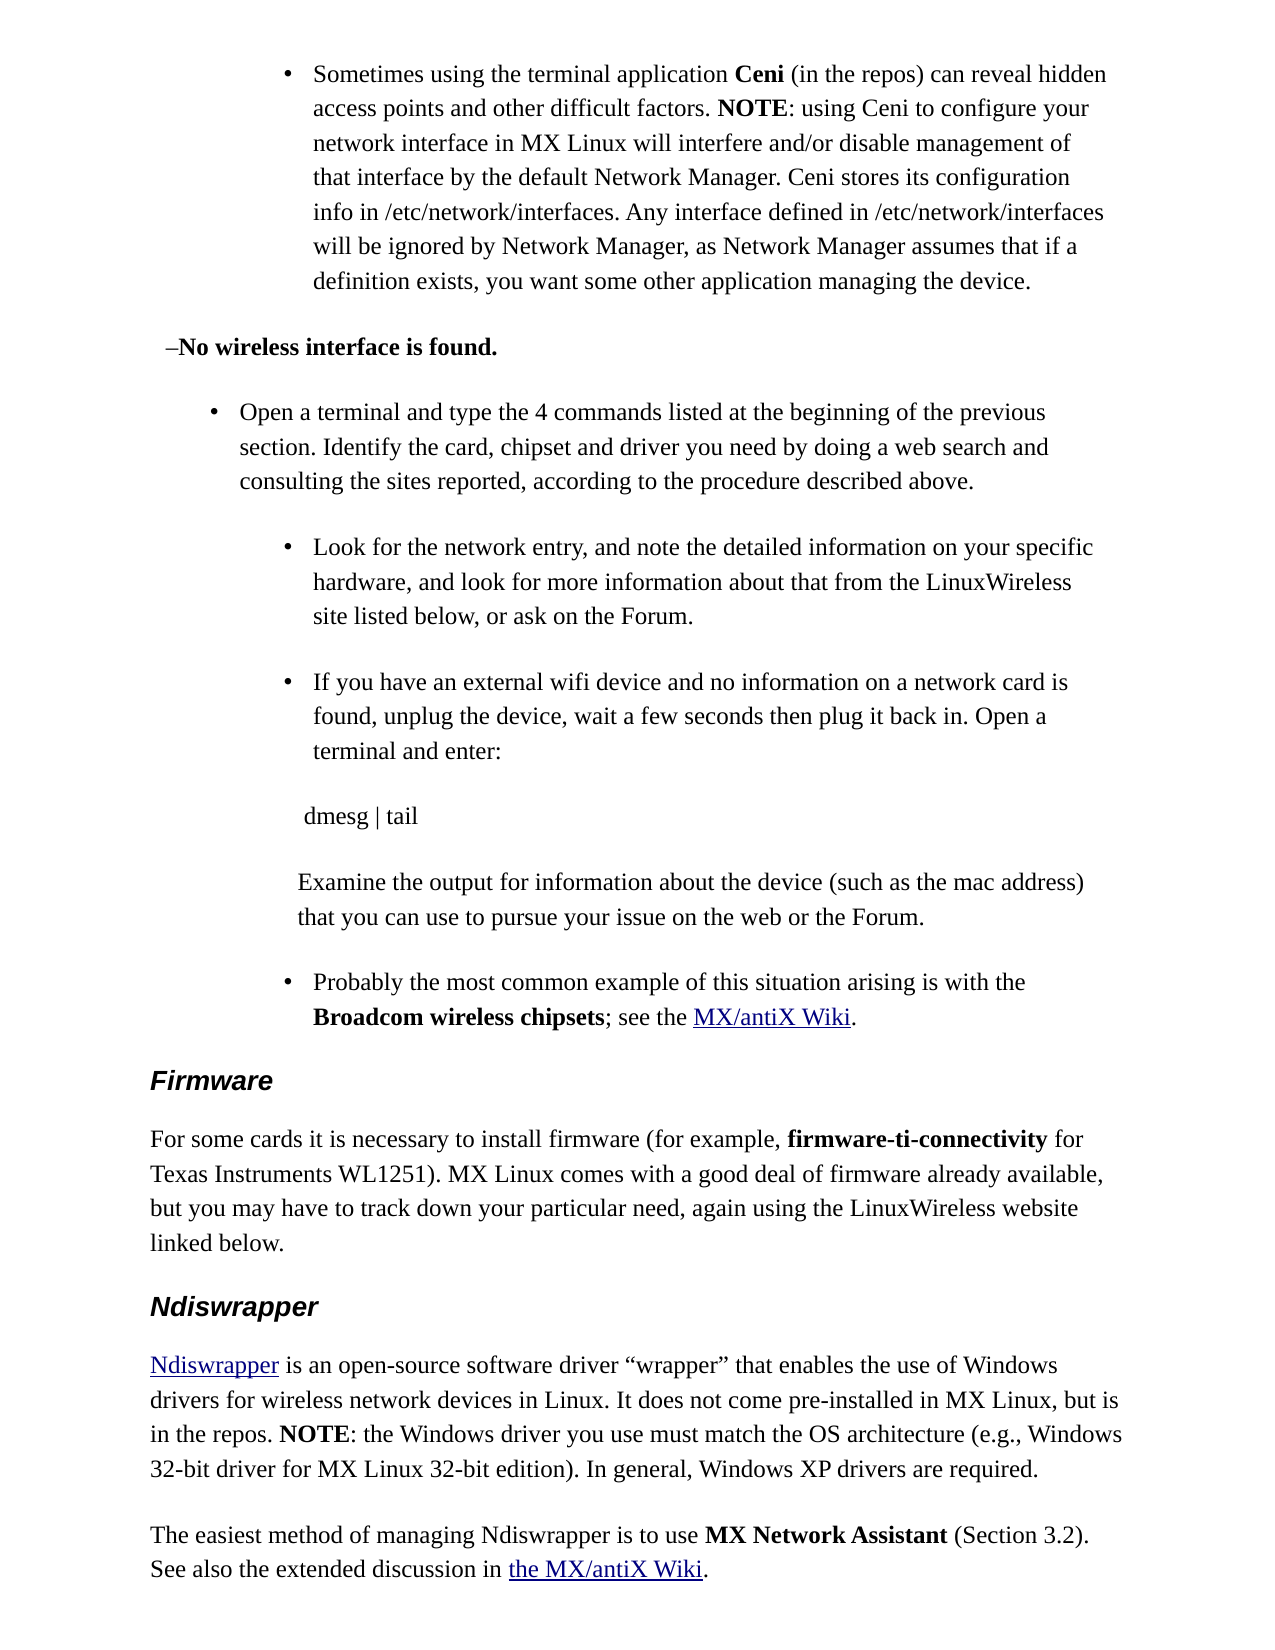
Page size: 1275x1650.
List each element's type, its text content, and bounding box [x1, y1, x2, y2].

subtitle Ndiswrapper [150, 1291, 1125, 1322]
list Look for the network entry, and note the detailed information on your specific hardware, and look for more information about that from the LinuxWireless site listed below, or ask on the Forum. [283, 532, 1109, 630]
text –No wireless interface is found. [166, 332, 1109, 360]
list Open a terminal and type the 4 commands listed at the beginning of the previous section. Identify the card, chipset and driver you need by doing a web search and consulting the sites reported, according to the procedure described above. [210, 397, 1109, 495]
list Examine the output for information about the device (such as the mac address) that you can use to pursue your issue on the web or the Forum. [268, 867, 1125, 930]
list dmesg | tail [268, 801, 1125, 830]
list If you have an external wifi device and no information on a network card is found, unplug the device, wait a few seconds then plug it back in. Open a terminal and enter: [283, 667, 1109, 764]
subtitle Firmware [150, 1064, 1125, 1096]
text Ndiswrapper is an open-source software driver “wrapper” that enables the use of Windows drivers for wireless network devices in Linux. It does not come pre-installed in MX Linux, but is in the repos. NOTE: the Windows driver you use must match the OS architecture (e.g., Windows 32-bit driver for MX Linux 32-bit edition). In general, Windows XP drivers are required. [150, 1351, 1125, 1483]
text The easiest method of managing Ndiswrapper is to use MX Network Assistant (Section 3.2). See also the extended discussion in the MX/antiX Wiki. [150, 1520, 1125, 1583]
text For some cards it is necessary to install firmware (for example, firmware-ti-connectivity for Texas Instruments WL1251). MX Linux comes with a good deal of firmware already available, but you may have to track down your particular need, again using the LinuxWireless website linked below. [150, 1124, 1125, 1257]
list Sometimes using the terminal application Ceni (in the repos) can reveal hidden access points and other difficult factors. NOTE: using Ceni to configure your network interface in MX Linux will interfere and/or disable management of that interface by the default Network Manager. Ceni stores its configuration info in /etc/network/interfaces. Any interface defined in /etc/network/interfaces will be ignored by Network Manager, as Network Manager assumes that if a definition exists, you want some other application managing the device. [283, 59, 1109, 295]
list Probably the most common example of this situation arising is with the Broadcom wireless chipsets; see the MX/antiX Wiki. [283, 967, 1109, 1031]
